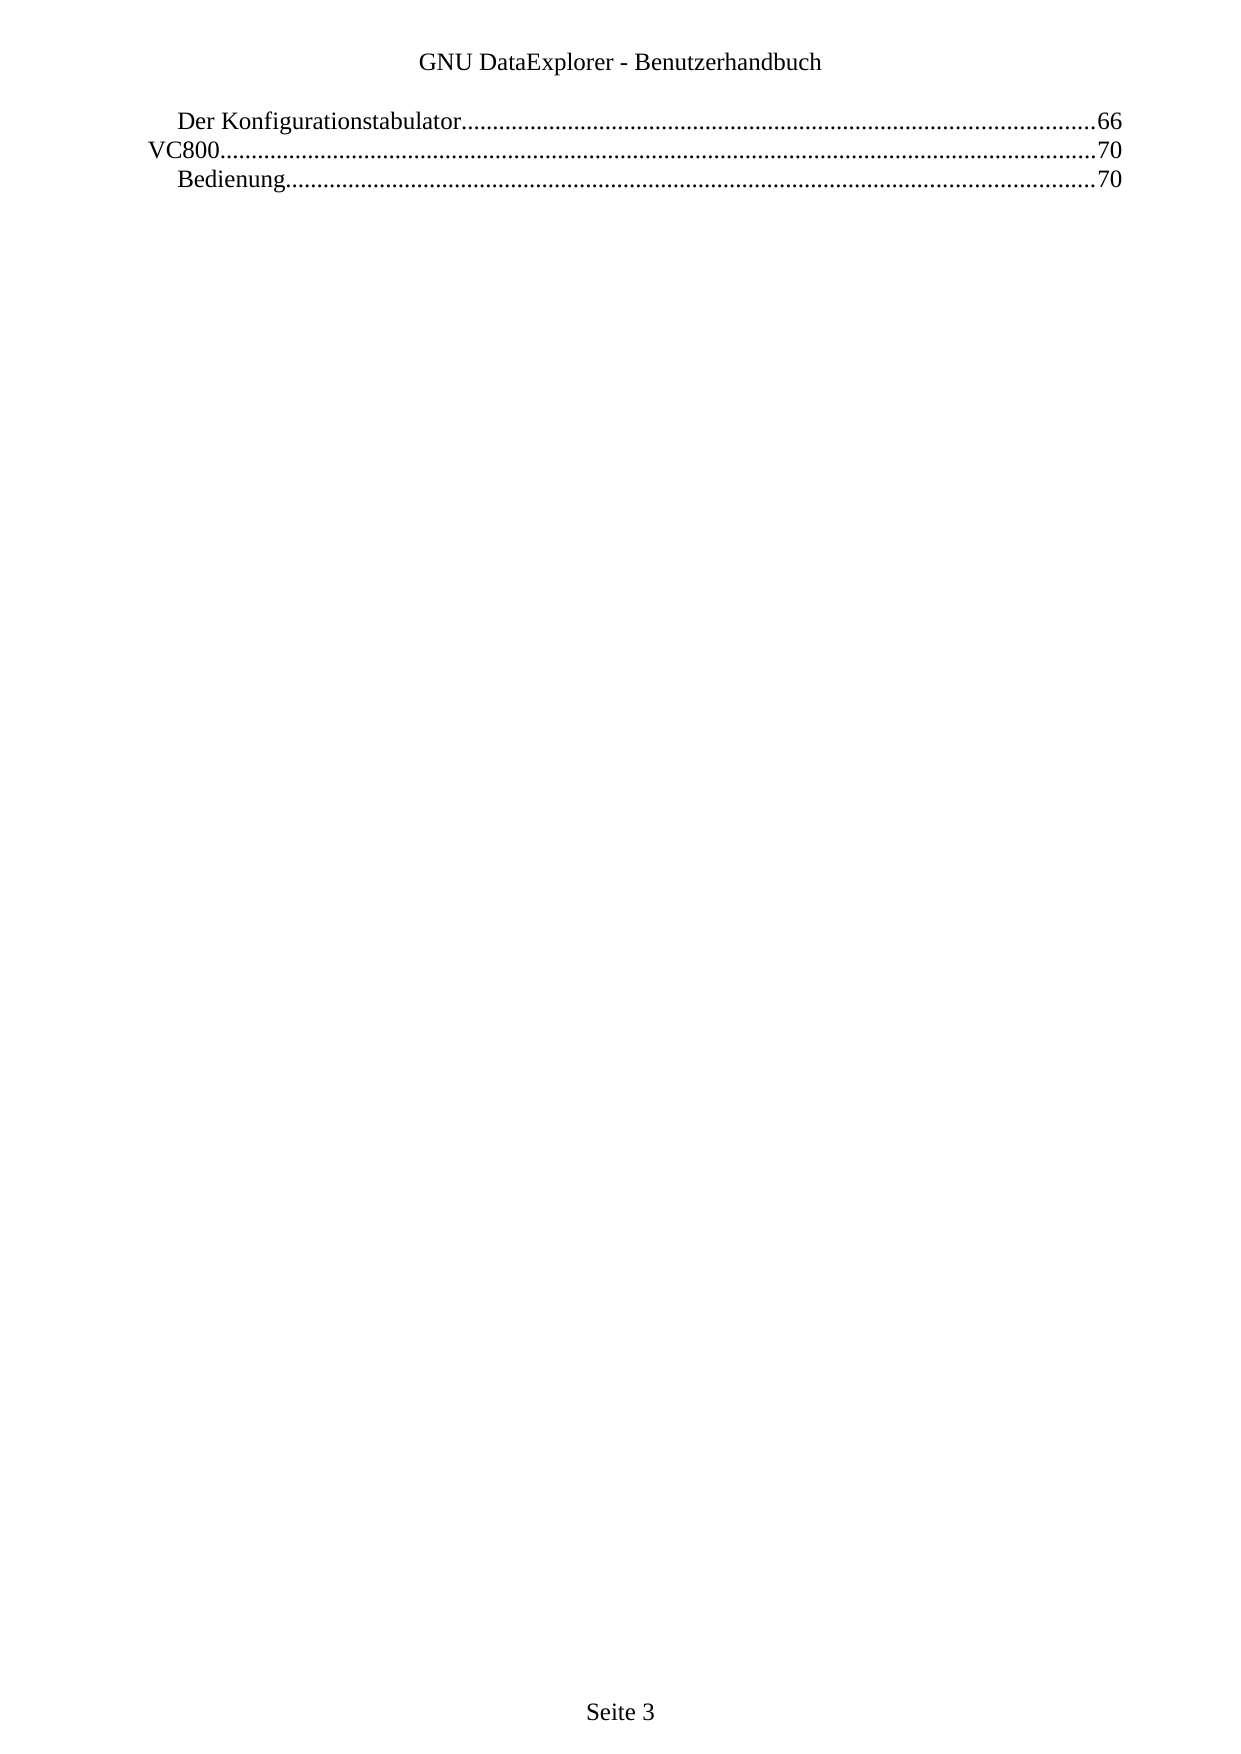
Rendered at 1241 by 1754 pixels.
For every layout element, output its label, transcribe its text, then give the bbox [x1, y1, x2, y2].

text Der Konfigurationstabulator 66 [177, 106, 1122, 135]
text VC800 70 [148, 135, 1122, 164]
text Bedienung 70 [177, 164, 1122, 192]
